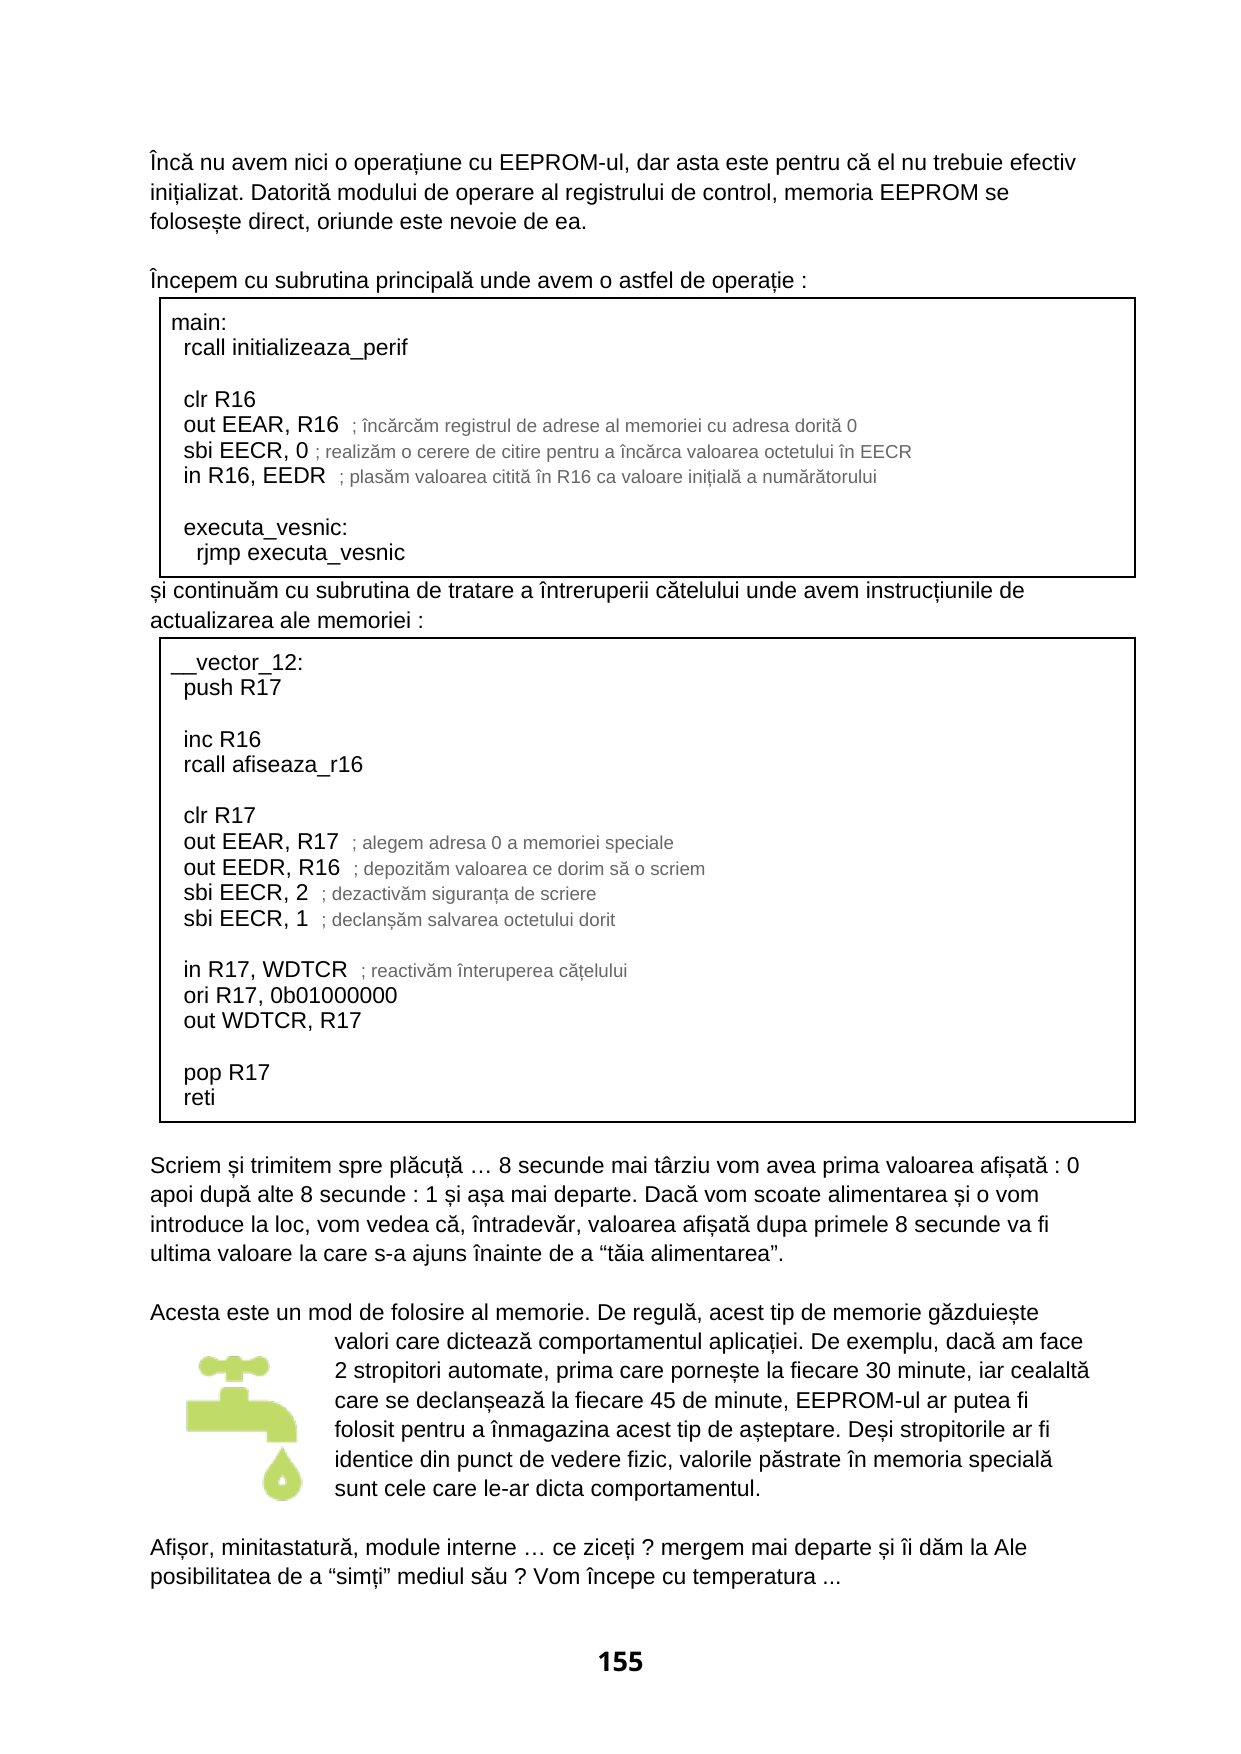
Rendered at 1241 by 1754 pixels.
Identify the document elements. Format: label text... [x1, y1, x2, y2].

picture [154, 1338, 335, 1519]
text Scriem și trimitem spre plăcuță … 8 secunde mai târziu vom avea prima valoarea afișată : 0 apoi după alte 8 secunde : 1 și așa mai departe. Dacă vom scoate alimentarea și o vom introduce la loc, vom vedea că, întradevăr, valoarea afișată dupa primele 8 secunde va fi ultima valoare la care s-a ajuns înainte de a “tăia alimentarea”. [150, 1152, 1091, 1266]
text și continuăm cu subrutina de tratare a întreruperii cătelului unde avem instrucțiunile de actualizarea ale memoriei : [150, 578, 1091, 633]
table_header __vector_12: push R17 inc R16 rcall afiseaza_r16 clr R17 out EEAR, R17 ; alegem adresa 0 a memoriei speciale out EEDR, R16 ; depozităm valoarea ce dorim să o scriem sbi EECR, 2 ; dezactivăm siguranța de scriere sbi EECR, 1 ; declanșăm salvarea octetului dorit in R17, WDTCR ; reactivăm înteruperea cățelului ori R17, 0b01000000 out WDTCR, R17 pop R17 reti [161, 639, 1134, 1121]
text Afișor, minitastatură, module interne … ce ziceți ? mergem mai departe și îi dăm la Ale posibilitatea de a “simți” mediul său ? Vom începe cu temperatura ... [150, 1534, 1091, 1589]
table_header main: rcall initializeaza_perif clr R16 out EEAR, R16 ; încărcăm registrul de adrese al memoriei cu adresa dorită 0 sbi EECR, 0 ; realizăm o cerere de citire pentru a încărca valoarea octetului în EECR in R16, EEDR ; plasăm valoarea citită în R16 ca valoare inițială a numărătorului executa_vesnic: rjmp executa_vesnic [161, 299, 1134, 576]
text Acesta este un mod de folosire al memorie. De regulă, acest tip de memorie găzduiește valori care dictează comportamentul aplicației. De exemplu, dacă am face 2 stropitori automate, prima care pornește la fiecare 30 minute, iar cealaltă care se declanșează la fiecare 45 de minute, EEPROM-ul ar putea fi folosit pentru a înmagazina acest tip de așteptare. Deși stropitorile ar fi identice din punct de vedere fizic, valorile păstrate în memoria specială sunt cele care le-ar dicta comportamentul. [150, 1299, 1091, 1501]
text Începem cu subrutina principală unde avem o astfel de operație : [150, 267, 1091, 293]
text Încă nu avem nici o operațiune cu EEPROM-ul, dar asta este pentru că el nu trebuie efectiv inițializat. Datorită modului de operare al registrului de control, memoria EEPROM se folosește direct, oriunde este nevoie de ea. [150, 150, 1091, 234]
